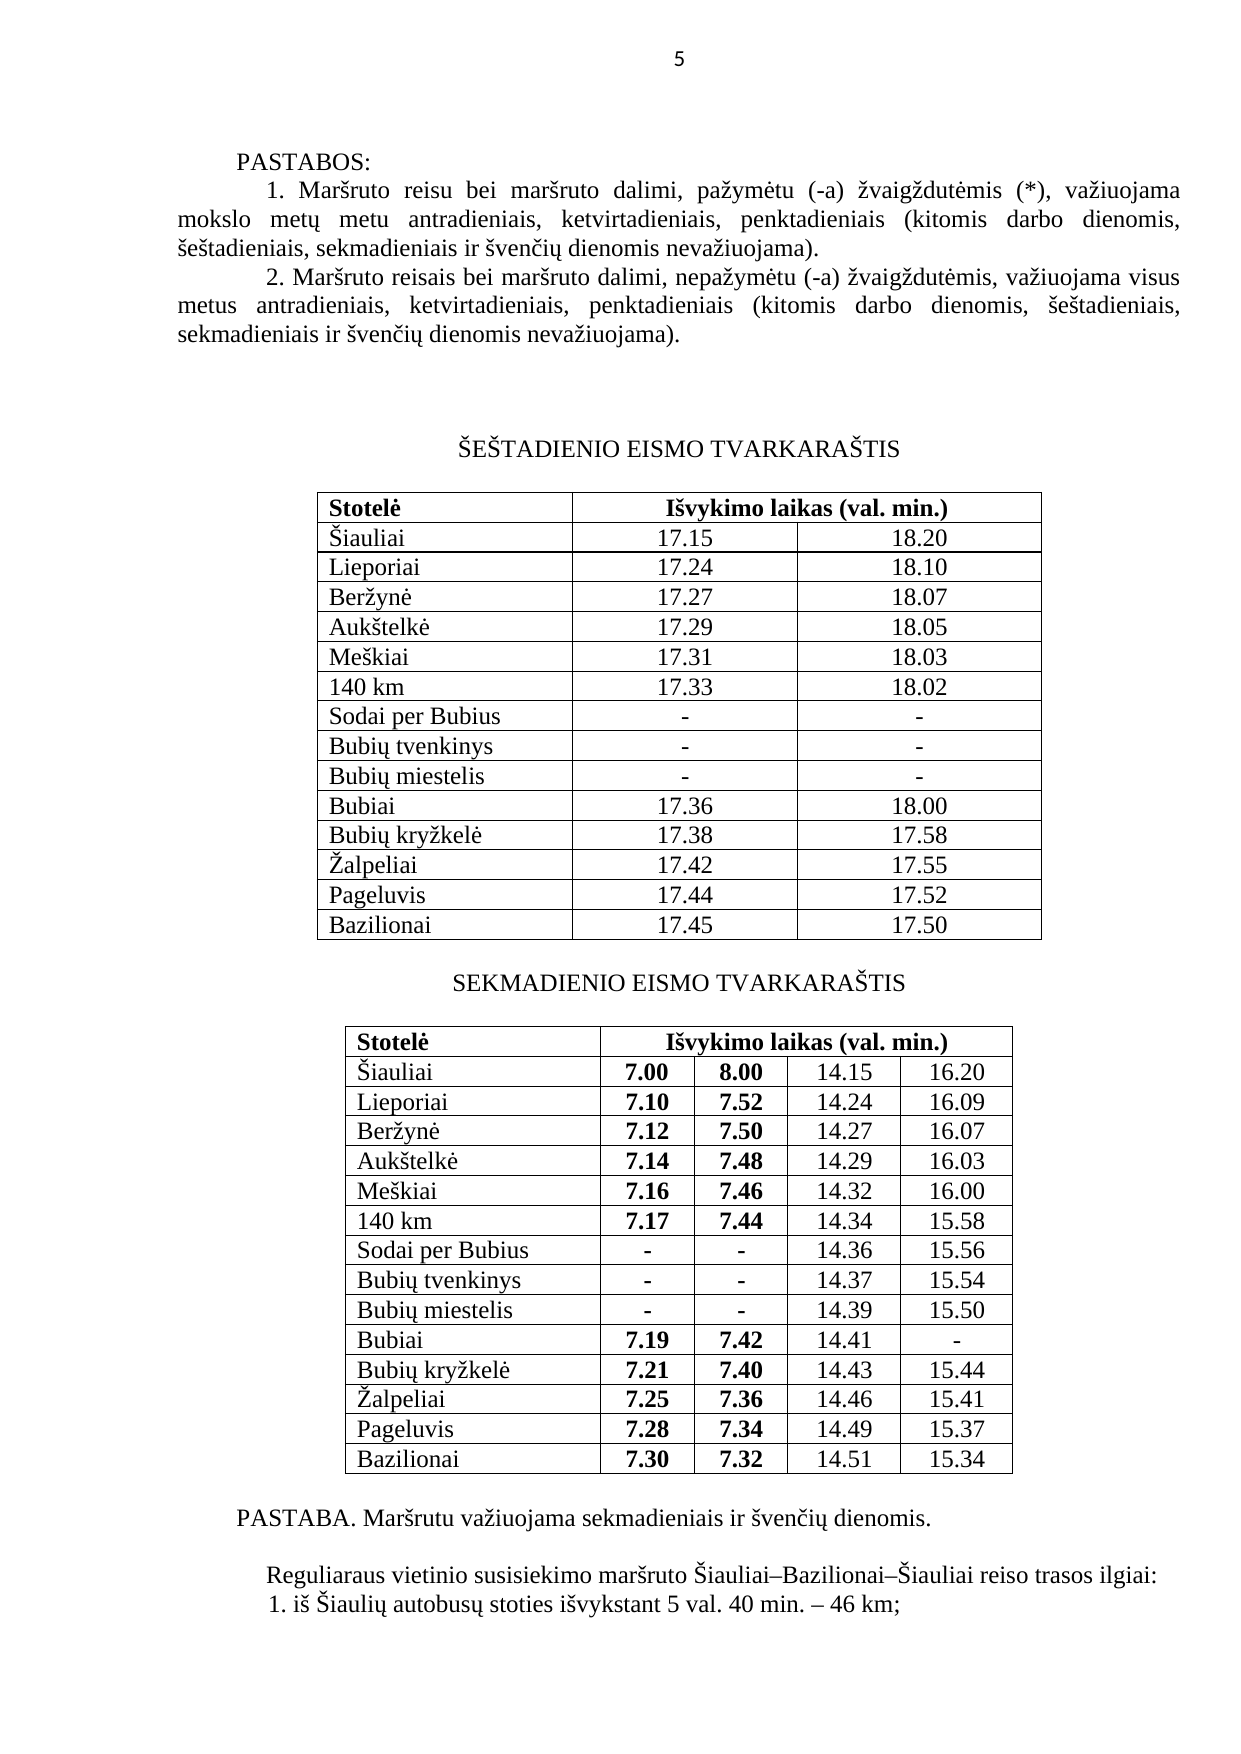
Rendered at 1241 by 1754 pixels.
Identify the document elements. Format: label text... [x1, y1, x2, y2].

table_cell 7.46 [695, 1176, 787, 1205]
table_cell 7.30 [601, 1444, 694, 1473]
table_cell Bubių miestelis [318, 761, 572, 790]
table_cell 17.38 [573, 821, 797, 849]
table_cell 17.42 [573, 850, 797, 879]
table_cell - [695, 1236, 787, 1264]
table_header Išvykimo laikas (val. min.) [601, 1027, 1012, 1056]
table_cell 15.54 [901, 1265, 1012, 1294]
table_cell Bubių tvenkinys [346, 1265, 600, 1294]
table_cell - [901, 1325, 1012, 1354]
table_cell 14.39 [788, 1295, 900, 1324]
table_cell 7.34 [695, 1414, 787, 1443]
table_cell 7.50 [695, 1116, 787, 1145]
text SEKMADIENIO EISMO TVARKARAŠTIS [177, 968, 1181, 997]
table_header Stotelė [346, 1027, 600, 1056]
table_cell 18.20 [798, 523, 1041, 551]
table_cell 7.42 [695, 1325, 787, 1354]
table_cell 15.58 [901, 1206, 1012, 1234]
table_cell 7.32 [695, 1444, 787, 1473]
table_cell Sodai per Bubius [318, 701, 572, 730]
table_cell Bazilionai [318, 910, 572, 939]
table_cell 15.50 [901, 1295, 1012, 1324]
table_cell Meškiai [346, 1176, 600, 1205]
table_cell 17.29 [573, 612, 797, 641]
table_cell - [695, 1265, 787, 1294]
table_cell 7.52 [695, 1087, 787, 1115]
table_cell 15.37 [901, 1414, 1012, 1443]
table_cell 7.14 [601, 1146, 694, 1175]
text PASTABOS: [177, 147, 1181, 176]
table_cell 14.49 [788, 1414, 900, 1443]
table_cell Aukštelkė [318, 612, 572, 641]
table_cell - [601, 1236, 694, 1264]
table_cell Šiauliai [318, 523, 572, 551]
table_cell Bubių tvenkinys [318, 731, 572, 760]
table_cell Žalpeliai [346, 1385, 600, 1413]
table_cell Aukštelkė [346, 1146, 600, 1175]
table_cell 14.51 [788, 1444, 900, 1473]
table_header Stotelė [318, 493, 572, 522]
text ŠEŠTADIENIO EISMO TVARKARAŠTIS [177, 434, 1181, 463]
table_cell 140 km [346, 1206, 600, 1234]
table_cell 14.34 [788, 1206, 900, 1234]
text PASTABA. Maršrutu važiuojama sekmadieniais ir švenčių dienomis. [177, 1503, 1181, 1531]
table_cell 17.44 [573, 880, 797, 909]
table_cell 140 km [318, 672, 572, 700]
table_cell 7.25 [601, 1385, 694, 1413]
table_cell 17.52 [798, 880, 1041, 909]
table_cell 7.48 [695, 1146, 787, 1175]
table_cell 18.05 [798, 612, 1041, 641]
table_cell Pageluvis [346, 1414, 600, 1443]
table_cell 17.36 [573, 791, 797, 819]
table_cell 16.00 [901, 1176, 1012, 1205]
table_cell 7.21 [601, 1355, 694, 1383]
text 2. Maršruto reisais bei maršruto dalimi, nepažymėtu (-a) žvaigždutėmis, važiuojama visus metus antradieniais, ketvirtadieniais, penktadieniais (kitomis darbo dienomis, šeštadieniais, sekmadieniais ir švenčių dienomis nevažiuojama). [177, 262, 1181, 348]
table_cell Bazilionai [346, 1444, 600, 1473]
table_cell Lieporiai [318, 553, 572, 581]
table_cell Bubių kryžkelė [318, 821, 572, 849]
table_cell 8.00 [695, 1057, 787, 1086]
table_cell 17.58 [798, 821, 1041, 849]
table_cell 7.00 [601, 1057, 694, 1086]
table_cell 18.10 [798, 553, 1041, 581]
table_cell 16.07 [901, 1116, 1012, 1145]
table_cell - [601, 1295, 694, 1324]
table_cell Lieporiai [346, 1087, 600, 1115]
table_cell - [573, 761, 797, 790]
table_cell 14.41 [788, 1325, 900, 1354]
table_cell Žalpeliai [318, 850, 572, 879]
table_cell Meškiai [318, 642, 572, 671]
table_cell - [798, 761, 1041, 790]
table_cell Pageluvis [318, 880, 572, 909]
table_cell 17.24 [573, 553, 797, 581]
table_cell 17.55 [798, 850, 1041, 879]
text Reguliaraus vietinio susisiekimo maršruto Šiauliai–Bazilionai–Šiauliai reiso trasos ilgiai: [177, 1560, 1181, 1589]
table_header Išvykimo laikas (val. min.) [573, 493, 1041, 522]
table_cell 17.27 [573, 582, 797, 611]
text 1. iš Šiaulių autobusų stoties išvykstant 5 val. 40 min. – 46 km; [268, 1589, 1181, 1618]
table_cell 7.17 [601, 1206, 694, 1234]
table_cell Bubiai [346, 1325, 600, 1354]
table_cell - [798, 731, 1041, 760]
table_cell 17.45 [573, 910, 797, 939]
table_cell Bubių kryžkelė [346, 1355, 600, 1383]
table_cell - [695, 1295, 787, 1324]
table_cell 16.20 [901, 1057, 1012, 1086]
table_cell 17.33 [573, 672, 797, 700]
table_cell 17.50 [798, 910, 1041, 939]
table_cell 18.07 [798, 582, 1041, 611]
table_cell 14.43 [788, 1355, 900, 1383]
table_cell 7.40 [695, 1355, 787, 1383]
table_cell 7.12 [601, 1116, 694, 1145]
table_cell 7.16 [601, 1176, 694, 1205]
table_cell 16.03 [901, 1146, 1012, 1175]
table_cell Šiauliai [346, 1057, 600, 1086]
table_cell 7.19 [601, 1325, 694, 1354]
table_cell 15.44 [901, 1355, 1012, 1383]
text 1. Maršruto reisu bei maršruto dalimi, pažymėtu (-a) žvaigždutėmis (*), važiuojama mokslo metų metu antradieniais, ketvirtadieniais, penktadieniais (kitomis darbo dienomis, šeštadieniais, sekmadieniais ir švenčių dienomis nevažiuojama). [177, 176, 1181, 262]
table_cell 7.10 [601, 1087, 694, 1115]
table_cell Sodai per Bubius [346, 1236, 600, 1264]
table_cell 14.36 [788, 1236, 900, 1264]
table_cell - [798, 701, 1041, 730]
table_cell 7.28 [601, 1414, 694, 1443]
table_cell - [601, 1265, 694, 1294]
table_cell Beržynė [346, 1116, 600, 1145]
table_cell 14.46 [788, 1385, 900, 1413]
table_cell 14.32 [788, 1176, 900, 1205]
table_cell Bubiai [318, 791, 572, 819]
table_cell 18.02 [798, 672, 1041, 700]
table_cell 7.36 [695, 1385, 787, 1413]
table_cell 15.41 [901, 1385, 1012, 1413]
table_cell 14.24 [788, 1087, 900, 1115]
table_cell 14.15 [788, 1057, 900, 1086]
table_cell 17.31 [573, 642, 797, 671]
table_cell - [573, 701, 797, 730]
table_cell 16.09 [901, 1087, 1012, 1115]
table_cell 14.37 [788, 1265, 900, 1294]
table_cell 18.00 [798, 791, 1041, 819]
table_cell 14.27 [788, 1116, 900, 1145]
table_cell 15.34 [901, 1444, 1012, 1473]
table_cell Beržynė [318, 582, 572, 611]
table_cell 18.03 [798, 642, 1041, 671]
table_cell 15.56 [901, 1236, 1012, 1264]
table_cell - [573, 731, 797, 760]
table_cell 14.29 [788, 1146, 900, 1175]
table_cell Bubių miestelis [346, 1295, 600, 1324]
table_cell 17.15 [573, 523, 797, 551]
table_cell 7.44 [695, 1206, 787, 1234]
